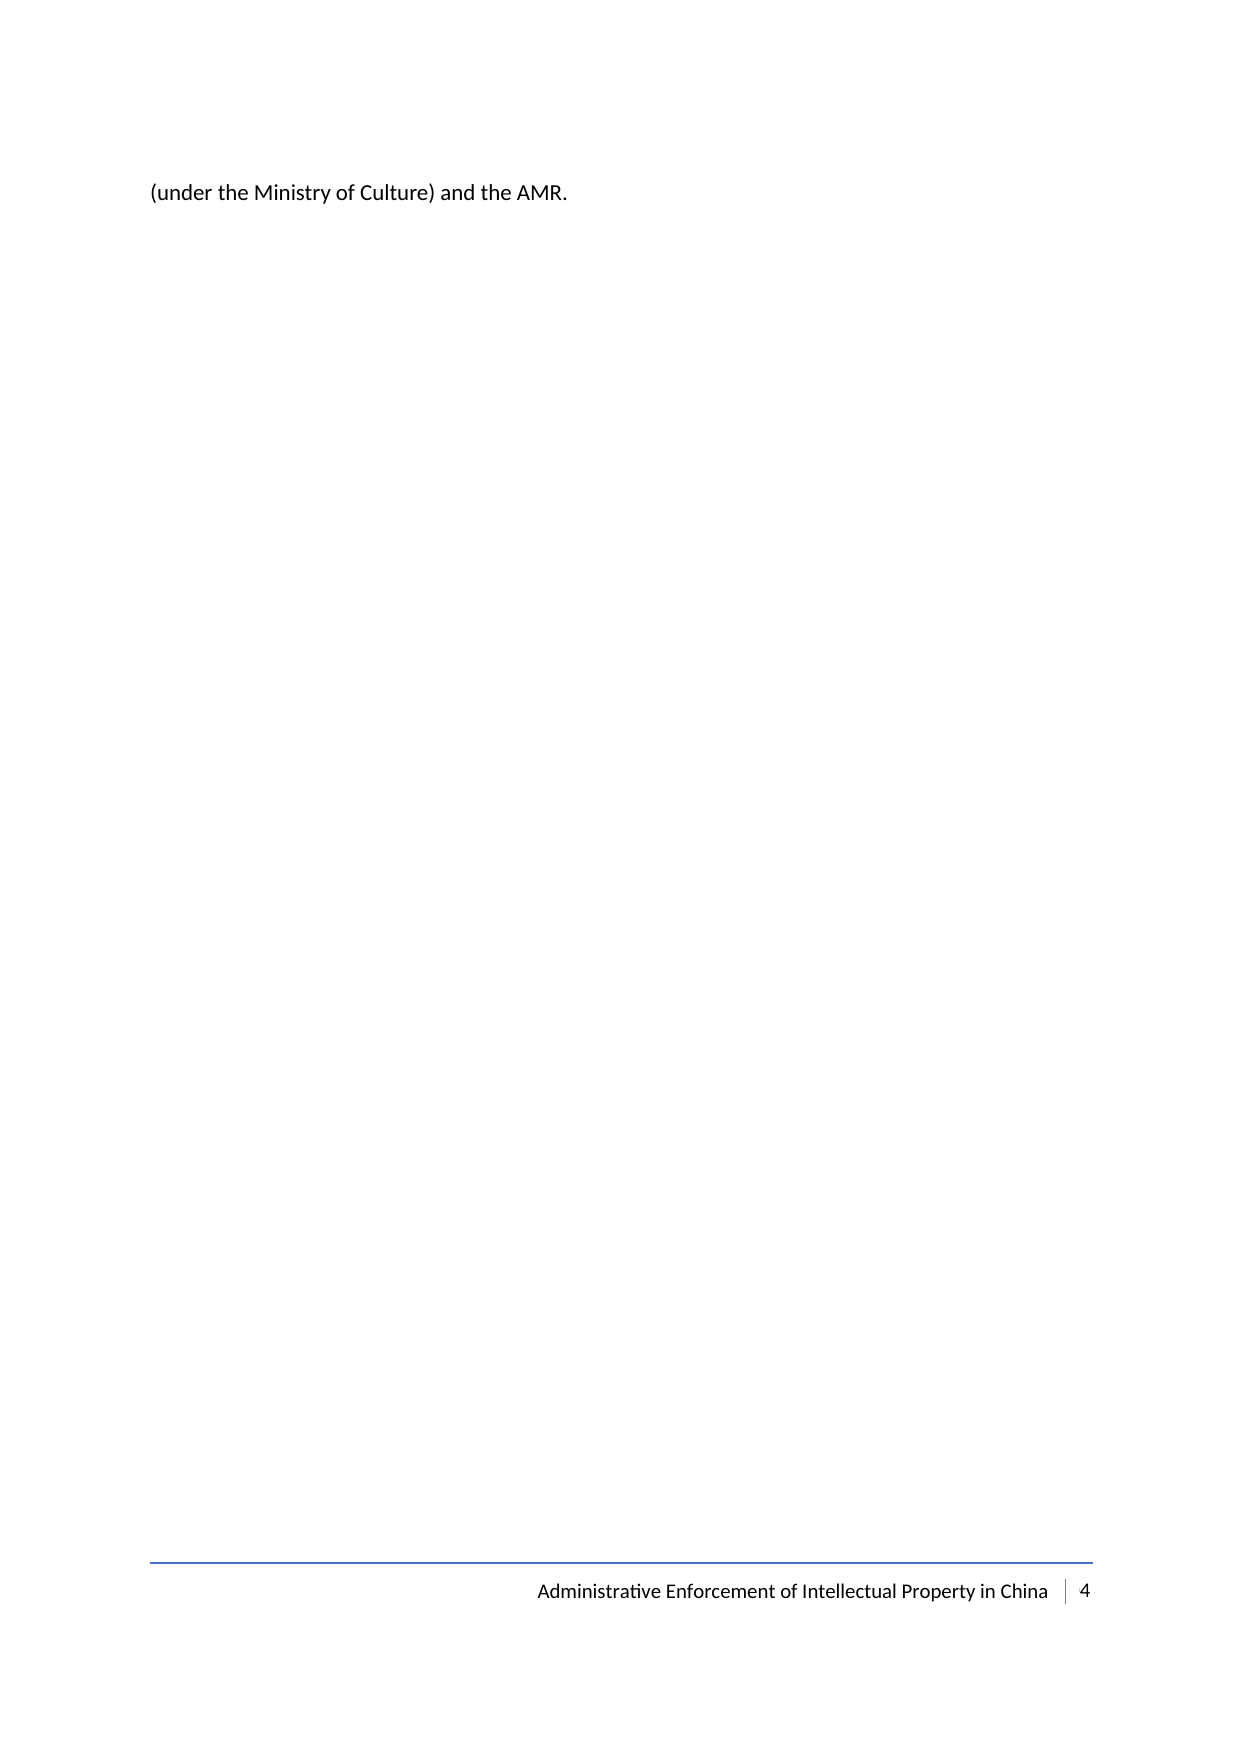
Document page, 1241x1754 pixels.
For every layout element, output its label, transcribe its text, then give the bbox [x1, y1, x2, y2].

text (under the Ministry of Culture) and the AMR. [150, 150, 1090, 212]
